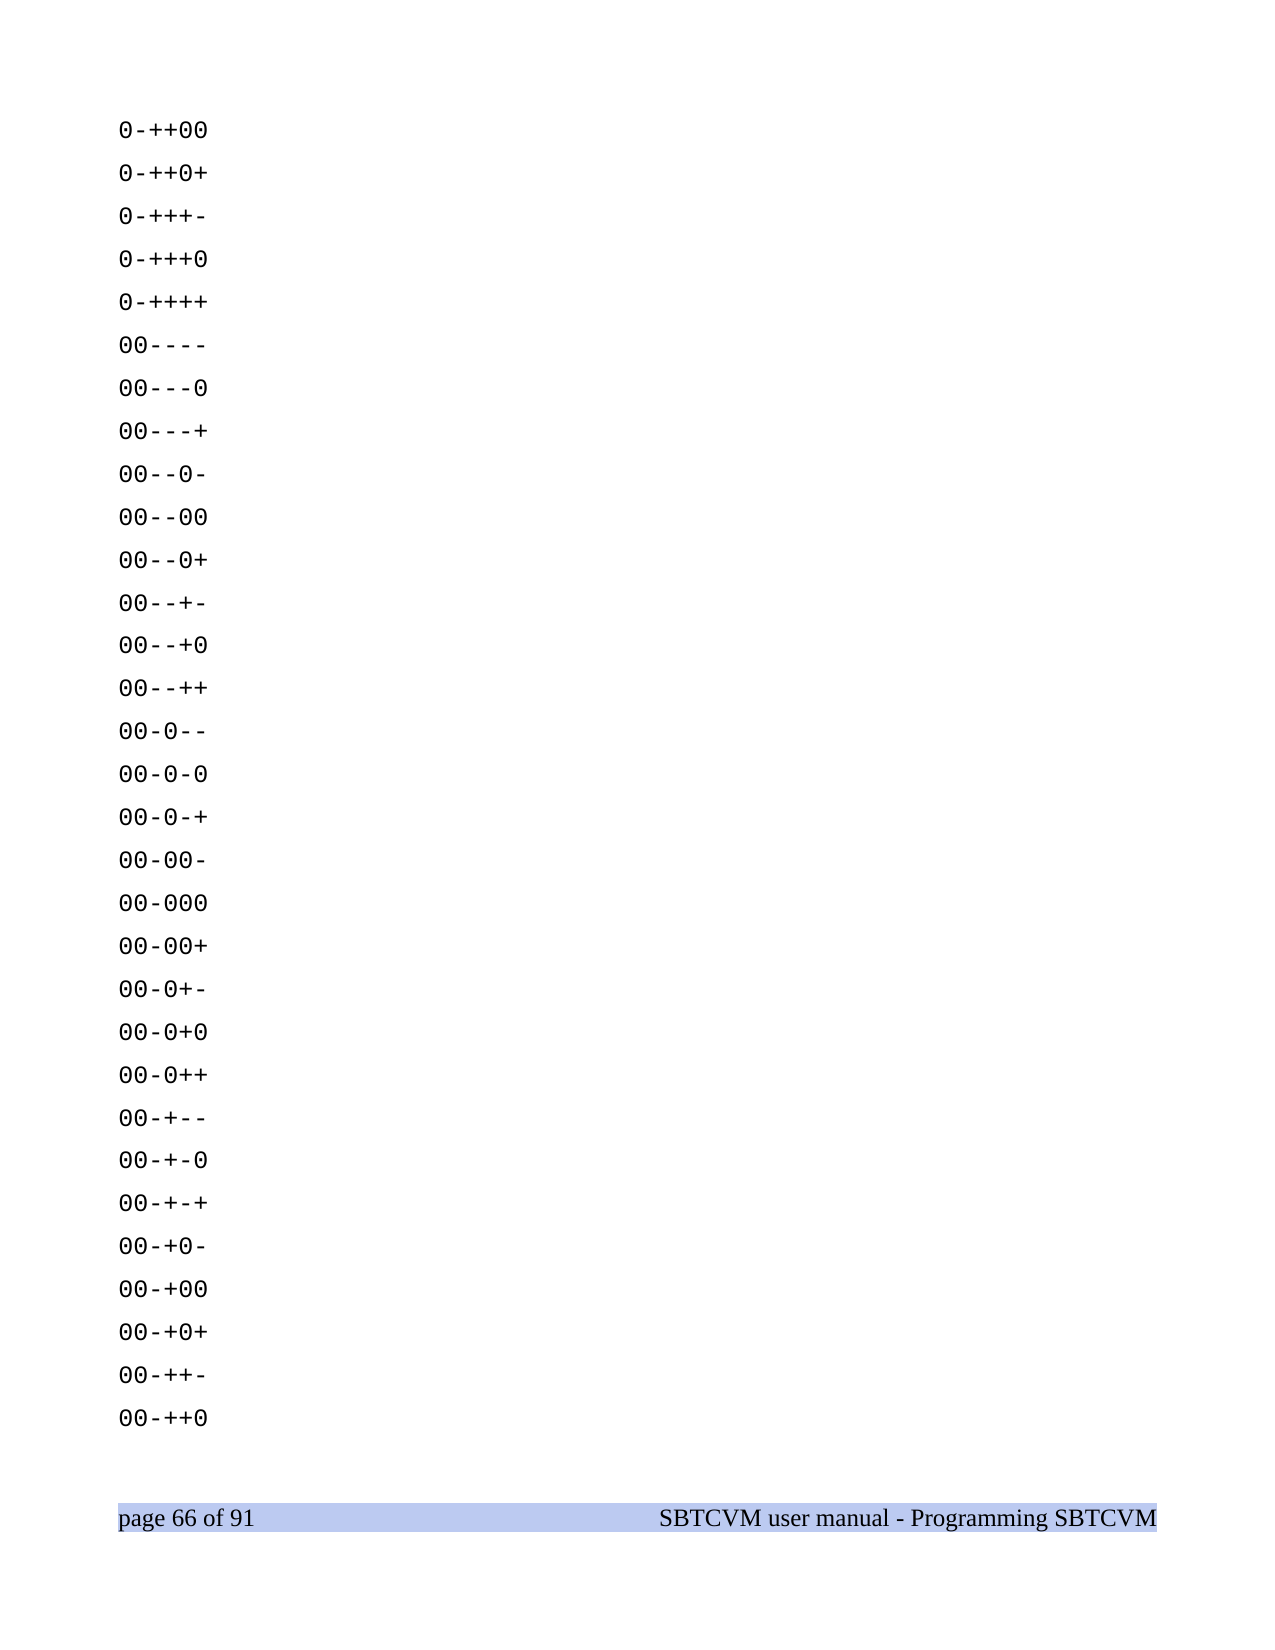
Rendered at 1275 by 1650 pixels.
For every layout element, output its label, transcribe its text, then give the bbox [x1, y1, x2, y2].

text 00---+ [118, 418, 1157, 447]
text 00-00- [118, 848, 1157, 876]
text 00-0+- [118, 976, 1157, 1005]
text 0-+++- [118, 204, 1157, 232]
text 00-+00 [118, 1277, 1157, 1305]
text 00--+0 [118, 633, 1157, 661]
text 00-++0 [118, 1406, 1157, 1434]
text 00-0-0 [118, 762, 1157, 790]
text 00--00 [118, 504, 1157, 533]
text 00-+0+ [118, 1320, 1157, 1348]
text 0-++0+ [118, 161, 1157, 189]
text 00-0-- [118, 719, 1157, 747]
text 00-+-0 [118, 1148, 1157, 1176]
text 00-0++ [118, 1062, 1157, 1091]
text 00-00+ [118, 933, 1157, 962]
text 00-+-+ [118, 1191, 1157, 1219]
text 00-0+0 [118, 1019, 1157, 1048]
text 0-++++ [118, 290, 1157, 318]
text 00--++ [118, 676, 1157, 704]
text 0-++00 [118, 118, 1157, 146]
text 00--+- [118, 590, 1157, 618]
text 00-+-- [118, 1105, 1157, 1133]
text 0-+++0 [118, 247, 1157, 275]
text 00-+0- [118, 1234, 1157, 1262]
text 00---0 [118, 376, 1157, 404]
text 00---- [118, 333, 1157, 361]
text 00--0- [118, 461, 1157, 490]
text 00-000 [118, 891, 1157, 919]
text 00-++- [118, 1363, 1157, 1391]
text 00-0-+ [118, 805, 1157, 833]
text 00--0+ [118, 547, 1157, 576]
